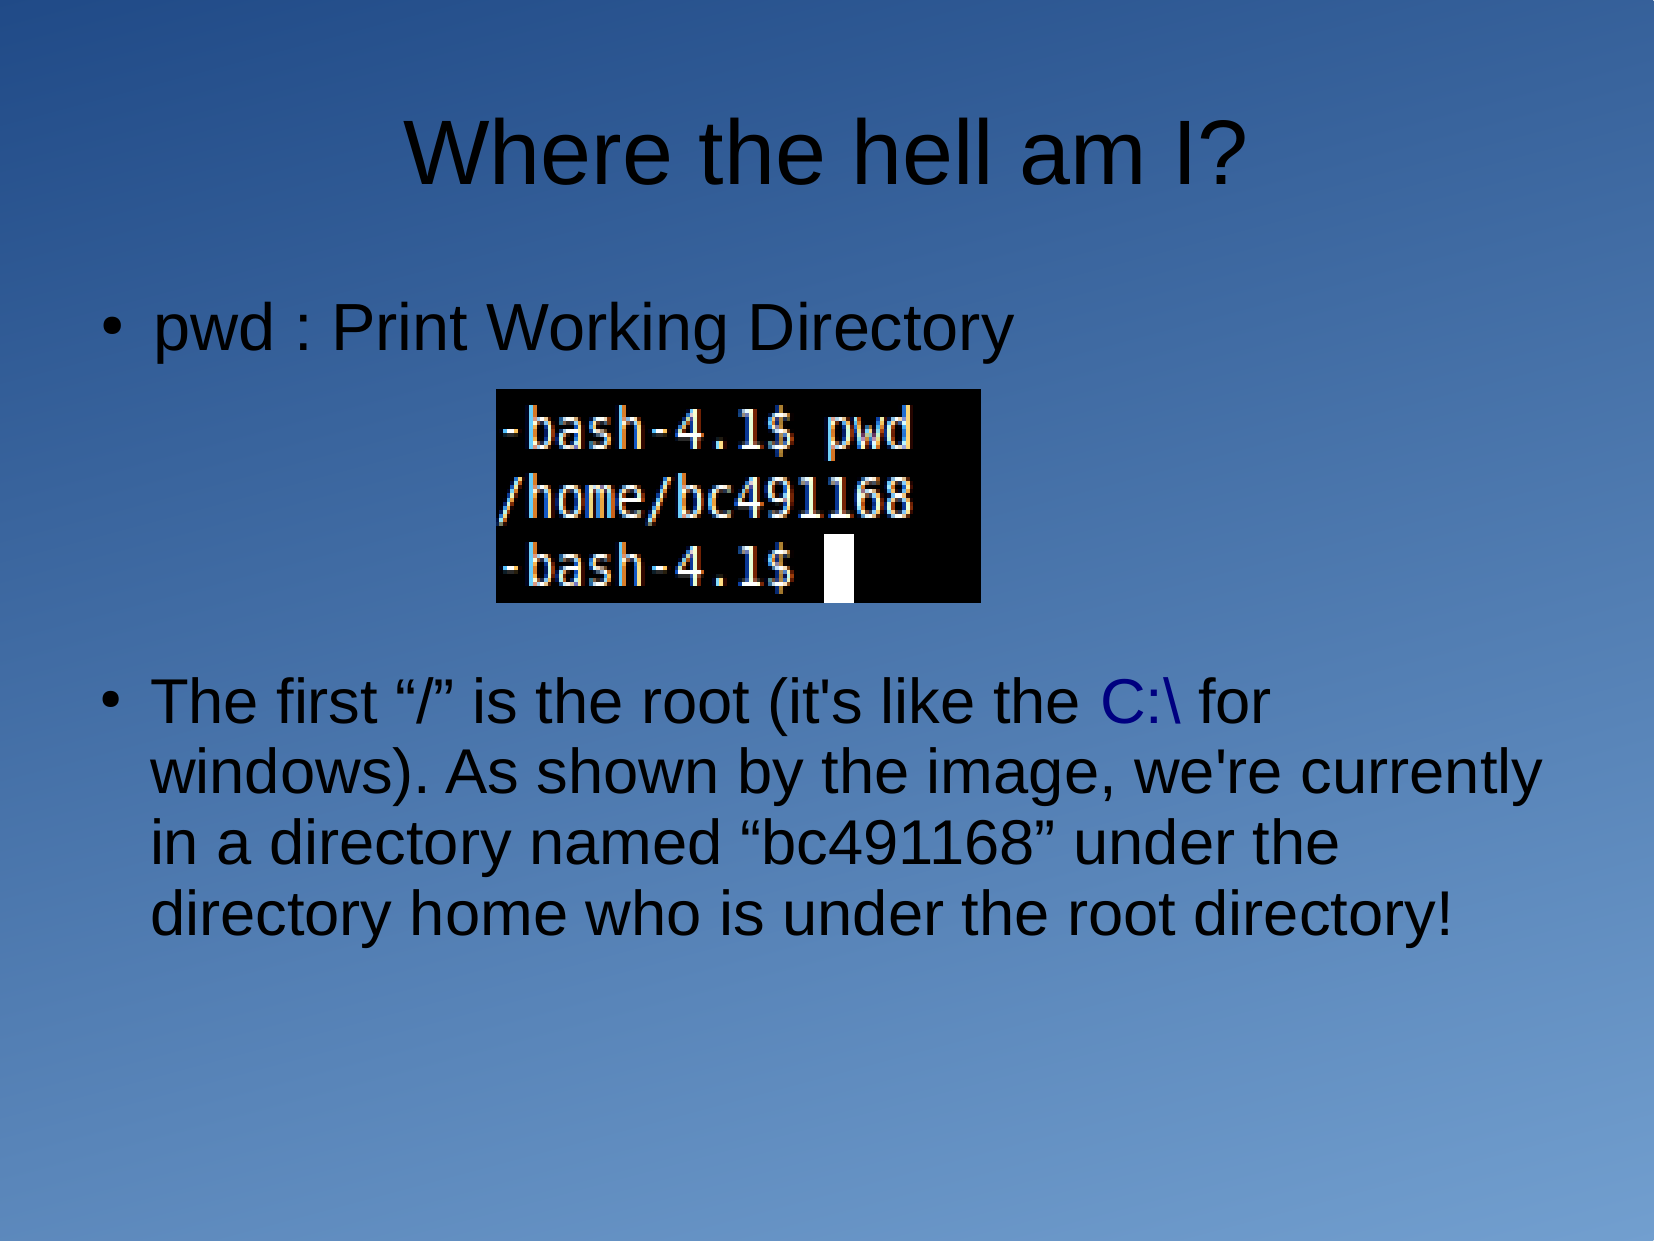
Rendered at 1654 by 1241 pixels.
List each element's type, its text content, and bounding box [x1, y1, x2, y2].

title Where the hell am I? [82, 49, 1571, 257]
picture [496, 389, 981, 603]
list The first “/” is the root (it's like the C:\ for windows). As shown by the image, we're currently in a directory named “bc491168” under the directory home who is under the root directory! [82, 665, 1571, 1009]
list pwd : Print Working Directory [82, 290, 1571, 634]
